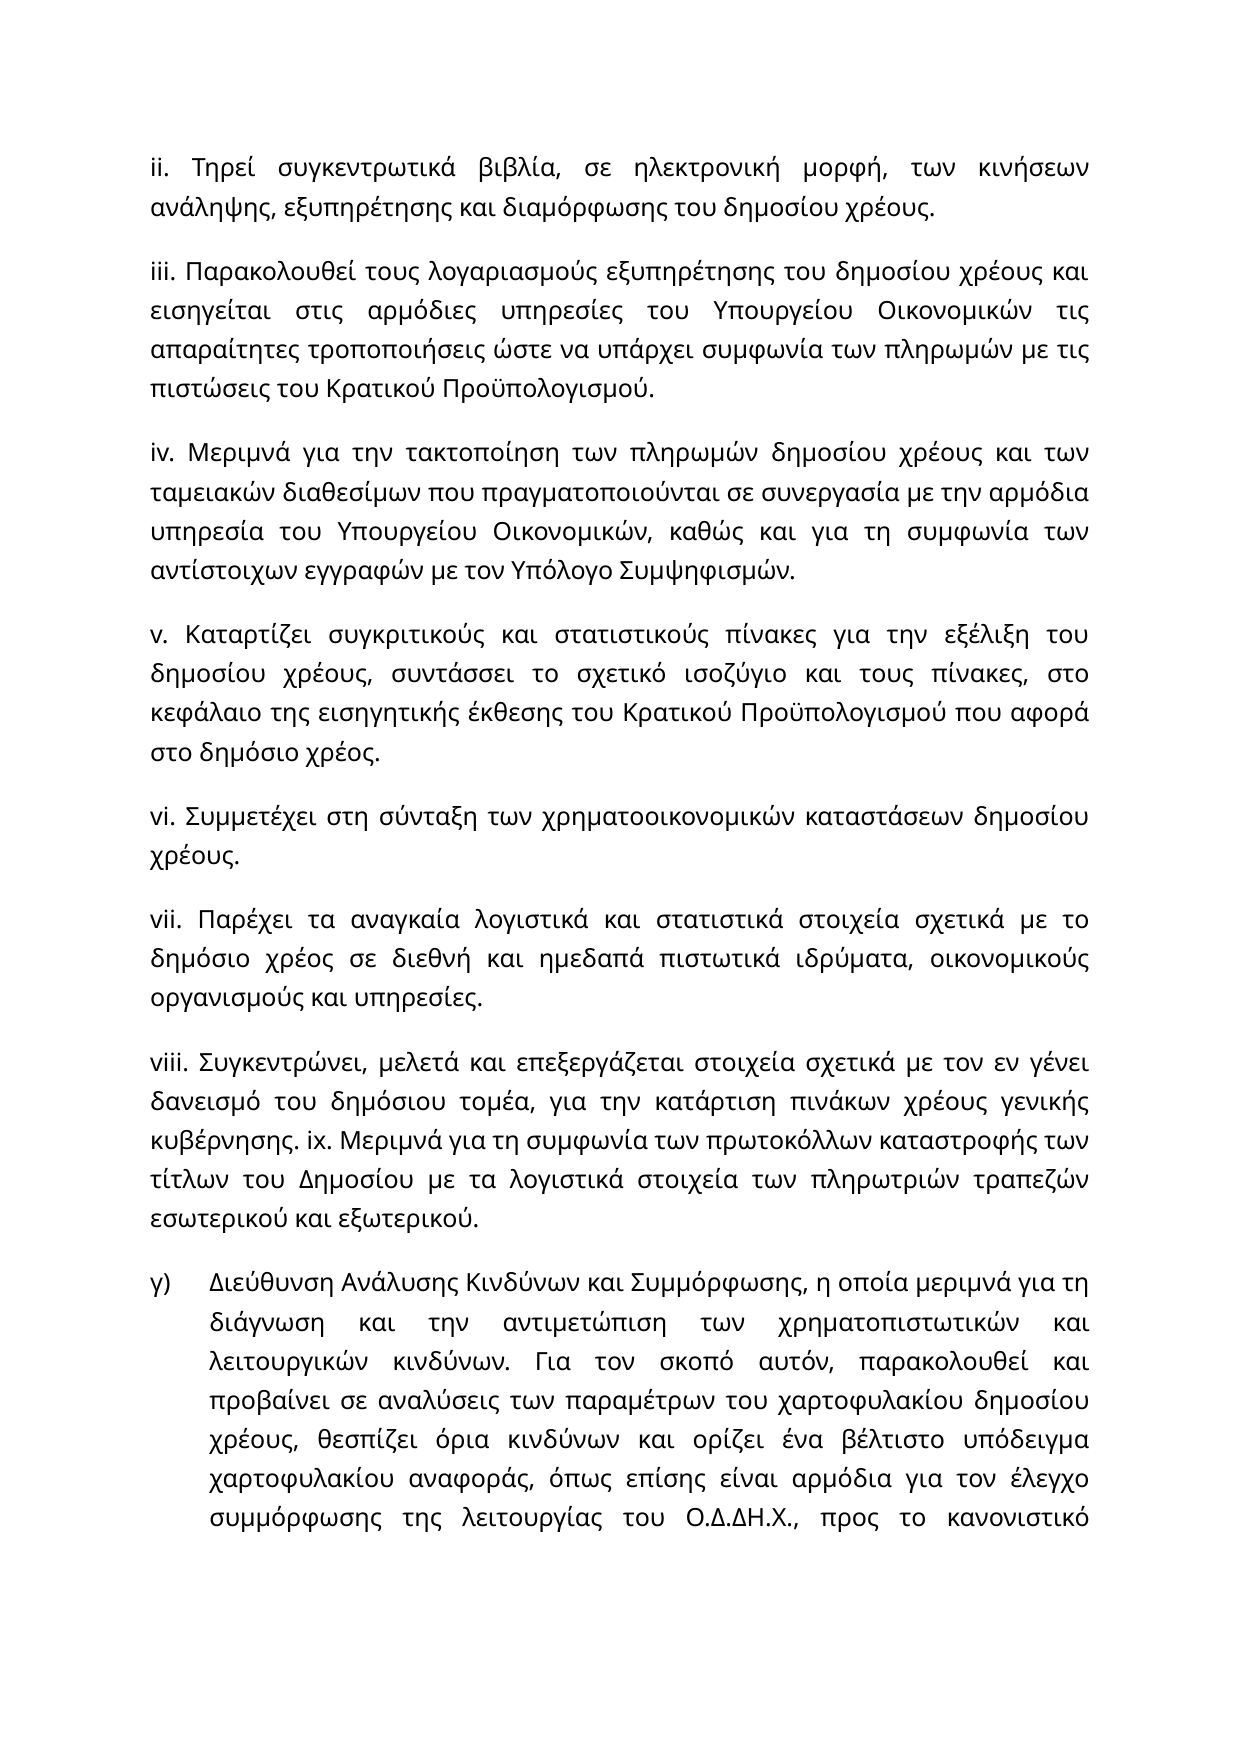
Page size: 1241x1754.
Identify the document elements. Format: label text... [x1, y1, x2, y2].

list γ) Διεύθυνση Ανάλυσης Κινδύνων και Συμμόρφωσης, η οποία μεριμνά για τη διάγνωση και την αντιμετώπιση των χρηματοπιστωτικών και λειτουργικών κινδύνων. Για τον σκοπό αυτόν, παρακολουθεί και προβαίνει σε αναλύσεις των παραμέτρων του χαρτοφυλακίου δημοσίου χρέους, θεσπίζει όρια κινδύνων και ορίζει ένα βέλτιστο υπόδειγμα χαρτοφυλακίου αναφοράς, όπως επίσης είναι αρμόδια για τον έλεγχο συμμόρφωσης της λειτουργίας του Ο.Δ.ΔΗ.Χ., προς το κανονιστικό [150, 1265, 1090, 1534]
text vii. Παρέχει τα αναγκαία λογιστικά και στατιστικά στοιχεία σχετικά με το δημόσιο χρέος σε διεθνή και ημεδαπά πιστωτικά ιδρύματα, οικονομικούς οργανισμούς και υπηρεσίες. [150, 902, 1090, 1014]
text viii. Συγκεντρώνει, μελετά και επεξεργάζεται στοιχεία σχετικά με τον εν γένει δανεισμό του δημόσιου τομέα, για την κατάρτιση πινάκων χρέους γενικής κυβέρνησης. ix. Μεριμνά για τη συμφωνία των πρωτοκόλλων καταστροφής των τίτλων του Δημοσίου με τα λογιστικά στοιχεία των πληρωτριών τραπεζών εσωτερικού και εξωτερικού. [150, 1044, 1090, 1235]
text vi. Συμμετέχει στη σύνταξη των χρηματοοικονομικών καταστάσεων δημοσίου χρέους. [150, 798, 1090, 872]
text v. Καταρτίζει συγκριτικούς και στατιστικούς πίνακες για την εξέλιξη του δημοσίου χρέους, συντάσσει το σχετικό ισοζύγιο και τους πίνακες, στο κεφάλαιο της εισηγητικής έκθεσης του Κρατικού Προϋπολογισμού που αφορά στο δημόσιο χρέος. [150, 617, 1090, 768]
text ii. Τηρεί συγκεντρωτικά βιβλία, σε ηλεκτρονική μορφή, των κινήσεων ανάληψης, εξυπηρέτησης και διαμόρφωσης του δημοσίου χρέους. [150, 150, 1090, 223]
text iii. Παρακολουθεί τους λογαριασμούς εξυπηρέτησης του δημοσίου χρέους και εισηγείται στις αρμόδιες υπηρεσίες του Υπουργείου Οικονομικών τις απαραίτητες τροποποιήσεις ώστε να υπάρχει συμφωνία των πληρωμών με τις πιστώσεις του Κρατικού Προϋπολογισμού. [150, 253, 1090, 405]
text iv. Μεριμνά για την τακτοποίηση των πληρωμών δημοσίου χρέους και των ταμειακών διαθεσίμων που πραγματοποιούνται σε συνεργασία με την αρμόδια υπηρεσία του Υπουργείου Οικονομικών, καθώς και για τη συμφωνία των αντίστοιχων εγγραφών με τον Υπόλογο Συμψηφισμών. [150, 435, 1090, 587]
